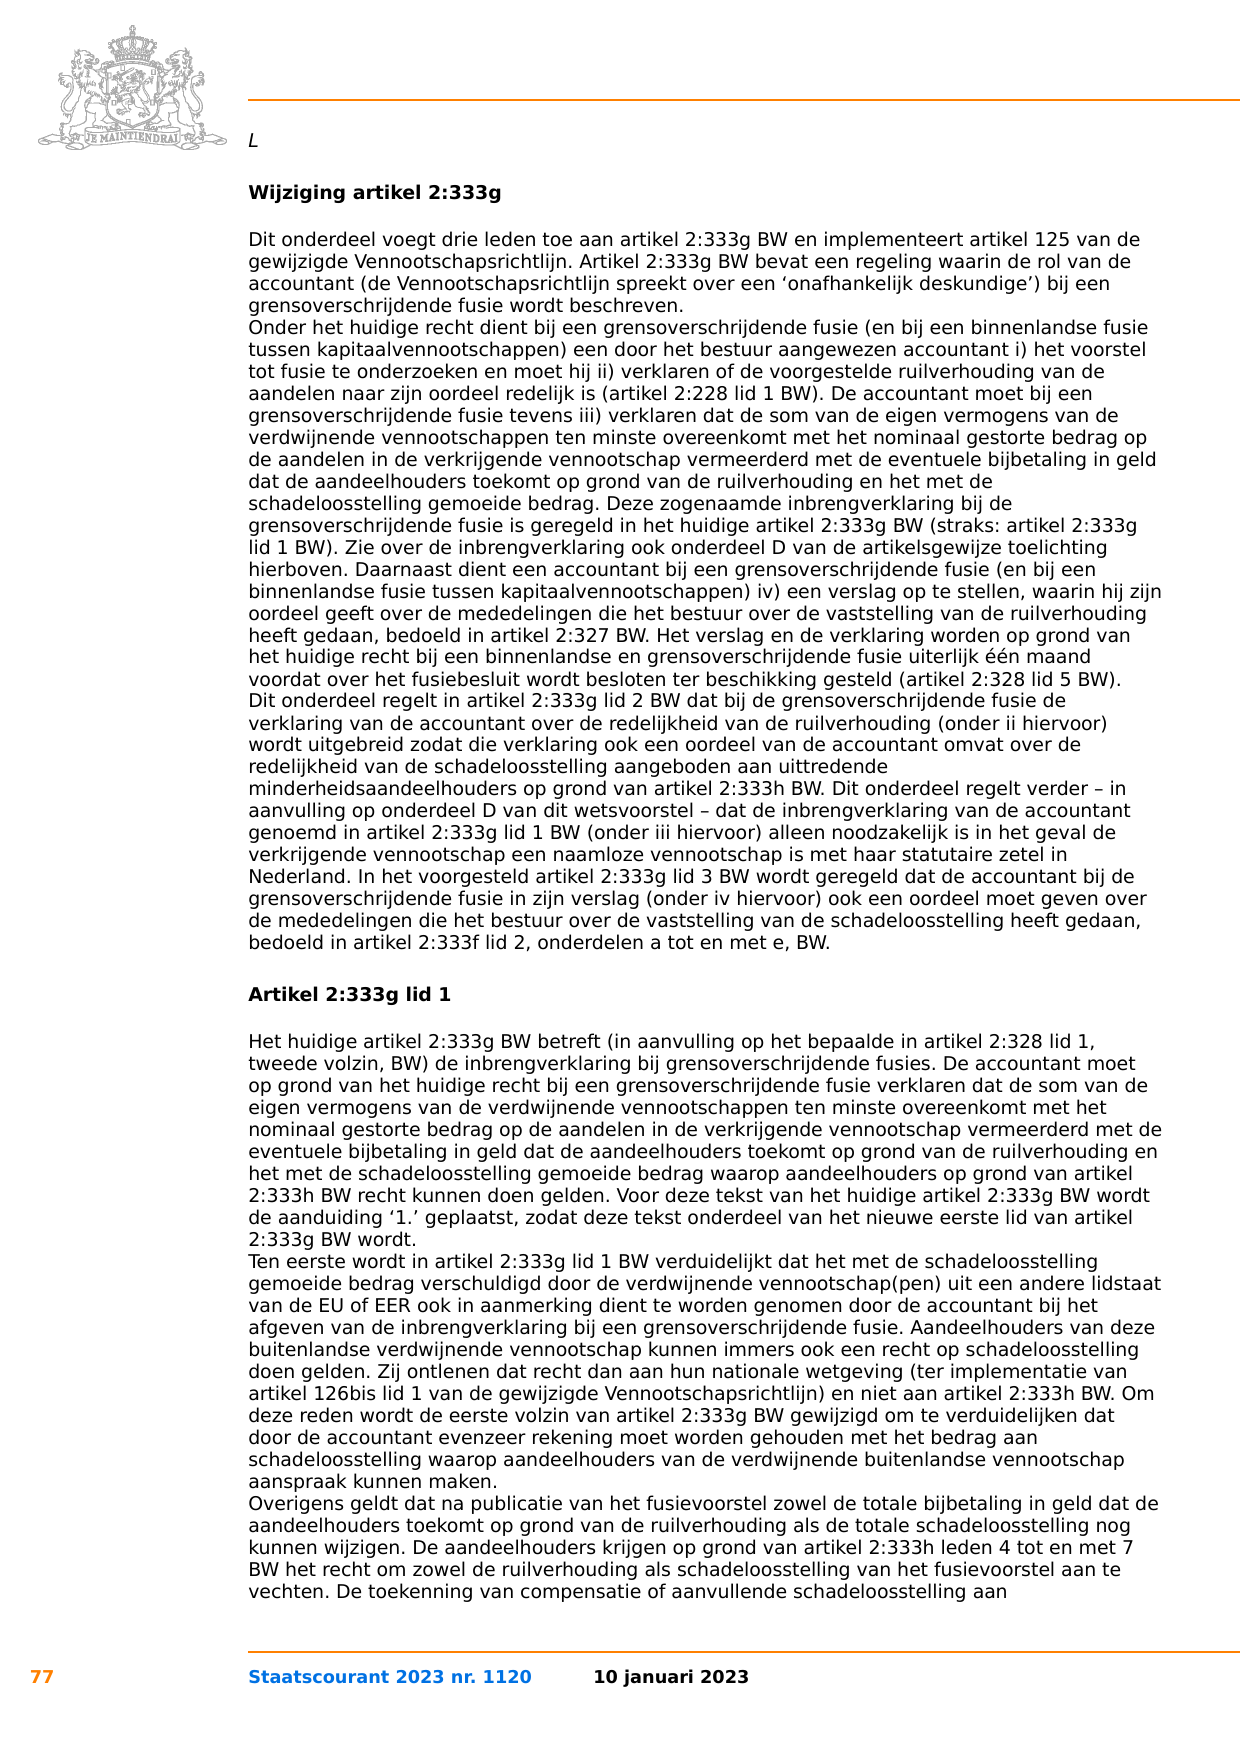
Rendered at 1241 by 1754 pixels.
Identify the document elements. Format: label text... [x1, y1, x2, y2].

text Dit onderdeel regelt in artikel 2:333g lid 2 BW dat bij de grensoverschrijdende fusie de verklaring van de accountant over de redelijkheid van de ruilverhouding (onder ii hiervoor) wordt uitgebreid zodat die verklaring ook een oordeel van de accountant omvat over de redelijkheid van de schadeloosstelling aangeboden aan uittredende minderheidsaandeelhouders op grond van artikel 2:333h BW. Dit onderdeel regelt verder – in aanvulling op onderdeel D van dit wetsvoorstel – dat de inbrengverklaring van de accountant genoemd in artikel 2:333g lid 1 BW (onder iii hiervoor) alleen noodzakelijk is in het geval de verkrijgende vennootschap een naamloze vennootschap is met haar statutaire zetel in Nederland. In het voorgesteld artikel 2:333g lid 3 BW wordt geregeld dat de accountant bij de grensoverschrijdende fusie in zijn verslag (onder iv hiervoor) ook een oordeel moet geven over de mededelingen die het bestuur over de vaststelling van de schadeloosstelling heeft gedaan, bedoeld in artikel 2:333f lid 2, onderdelen a tot en met e, BW. [248, 690, 1163, 954]
subtitle Artikel 2:333g lid 1 [248, 984, 1163, 1006]
text Overigens geldt dat na publicatie van het fusievoorstel zowel de totale bijbetaling in geld dat de aandeelhouders toekomt op grond van de ruilverhouding als de totale schadeloosstelling nog kunnen wijzigen. De aandeelhouders krijgen op grond van artikel 2:333h leden 4 tot en met 7 BW het recht om zowel de ruilverhouding als schadeloosstelling van het fusievoorstel aan te vechten. De toekenning van compensatie of aanvullende schadeloosstelling aan [248, 1493, 1163, 1603]
text Onder het huidige recht dient bij een grensoverschrijdende fusie (en bij een binnenlandse fusie tussen kapitaalvennootschappen) een door het bestuur aangewezen accountant i) het voorstel tot fusie te onderzoeken en moet hij ii) verklaren of de voorgestelde ruilverhouding van de aandelen naar zijn oordeel redelijk is (artikel 2:228 lid 1 BW). De accountant moet bij een grensoverschrijdende fusie tevens iii) verklaren dat de som van de eigen vermogens van de verdwijnende vennootschappen ten minste overeenkomt met het nominaal gestorte bedrag op de aandelen in de verkrijgende vennootschap vermeerderd met de eventuele bijbetaling in geld dat de aandeelhouders toekomt op grond van de ruilverhouding en het met de schadeloosstelling gemoeide bedrag. Deze zogenaamde inbrengverklaring bij de grensoverschrijdende fusie is geregeld in het huidige artikel 2:333g BW (straks: artikel 2:333g lid 1 BW). Zie over de inbrengverklaring ook onderdeel D van de artikelsgewijze toelichting hierboven. Daarnaast dient een accountant bij een grensoverschrijdende fusie (en bij een binnenlandse fusie tussen kapitaalvennootschappen) iv) een verslag op te stellen, waarin hij zijn oordeel geeft over de mededelingen die het bestuur over de vaststelling van de ruilverhouding heeft gedaan, bedoeld in artikel 2:327 BW. Het verslag en de verklaring worden op grond van het huidige recht bij een binnenlandse en grensoverschrijdende fusie uiterlijk één maand voordat over het fusiebesluit wordt besloten ter beschikking gesteld (artikel 2:328 lid 5 BW). [248, 317, 1163, 690]
subtitle Wijziging artikel 2:333g [248, 182, 1163, 204]
subtitle L [248, 130, 1163, 152]
text Het huidige artikel 2:333g BW betreft (in aanvulling op het bepaalde in artikel 2:328 lid 1, tweede volzin, BW) de inbrengverklaring bij grensoverschrijdende fusies. De accountant moet op grond van het huidige recht bij een grensoverschrijdende fusie verklaren dat de som van de eigen vermogens van de verdwijnende vennootschappen ten minste overeenkomt met het nominaal gestorte bedrag op de aandelen in de verkrijgende vennootschap vermeerderd met de eventuele bijbetaling in geld dat de aandeelhouders toekomt op grond van de ruilverhouding en het met de schadeloosstelling gemoeide bedrag waarop aandeelhouders op grond van artikel 2:333h BW recht kunnen doen gelden. Voor deze tekst van het huidige artikel 2:333g BW wordt de aanduiding ‘1.’ geplaatst, zodat deze tekst onderdeel van het nieuwe eerste lid van artikel 2:333g BW wordt. [248, 1031, 1163, 1251]
text Ten eerste wordt in artikel 2:333g lid 1 BW verduidelijkt dat het met de schadeloosstelling gemoeide bedrag verschuldigd door de verdwijnende vennootschap(pen) uit een andere lidstaat van de EU of EER ook in aanmerking dient te worden genomen door de accountant bij het afgeven van de inbrengverklaring bij een grensoverschrijdende fusie. Aandeelhouders van deze buitenlandse verdwijnende vennootschap kunnen immers ook een recht op schadeloosstelling doen gelden. Zij ontlenen dat recht dan aan hun nationale wetgeving (ter implementatie van artikel 126bis lid 1 van de gewijzigde Vennootschapsrichtlijn) en niet aan artikel 2:333h BW. Om deze reden wordt de eerste volzin van artikel 2:333g BW gewijzigd om te verduidelijken dat door de accountant evenzeer rekening moet worden gehouden met het bedrag aan schadeloosstelling waarop aandeelhouders van de verdwijnende buitenlandse vennootschap aanspraak kunnen maken. [248, 1251, 1163, 1493]
picture [38, 25, 227, 150]
text Dit onderdeel voegt drie leden toe aan artikel 2:333g BW en implementeert artikel 125 van de gewijzigde Vennootschapsrichtlijn. Artikel 2:333g BW bevat een regeling waarin de rol van de accountant (de Vennootschapsrichtlijn spreekt over een ‘onafhankelijk deskundige’) bij een grensoverschrijdende fusie wordt beschreven. [248, 229, 1163, 317]
